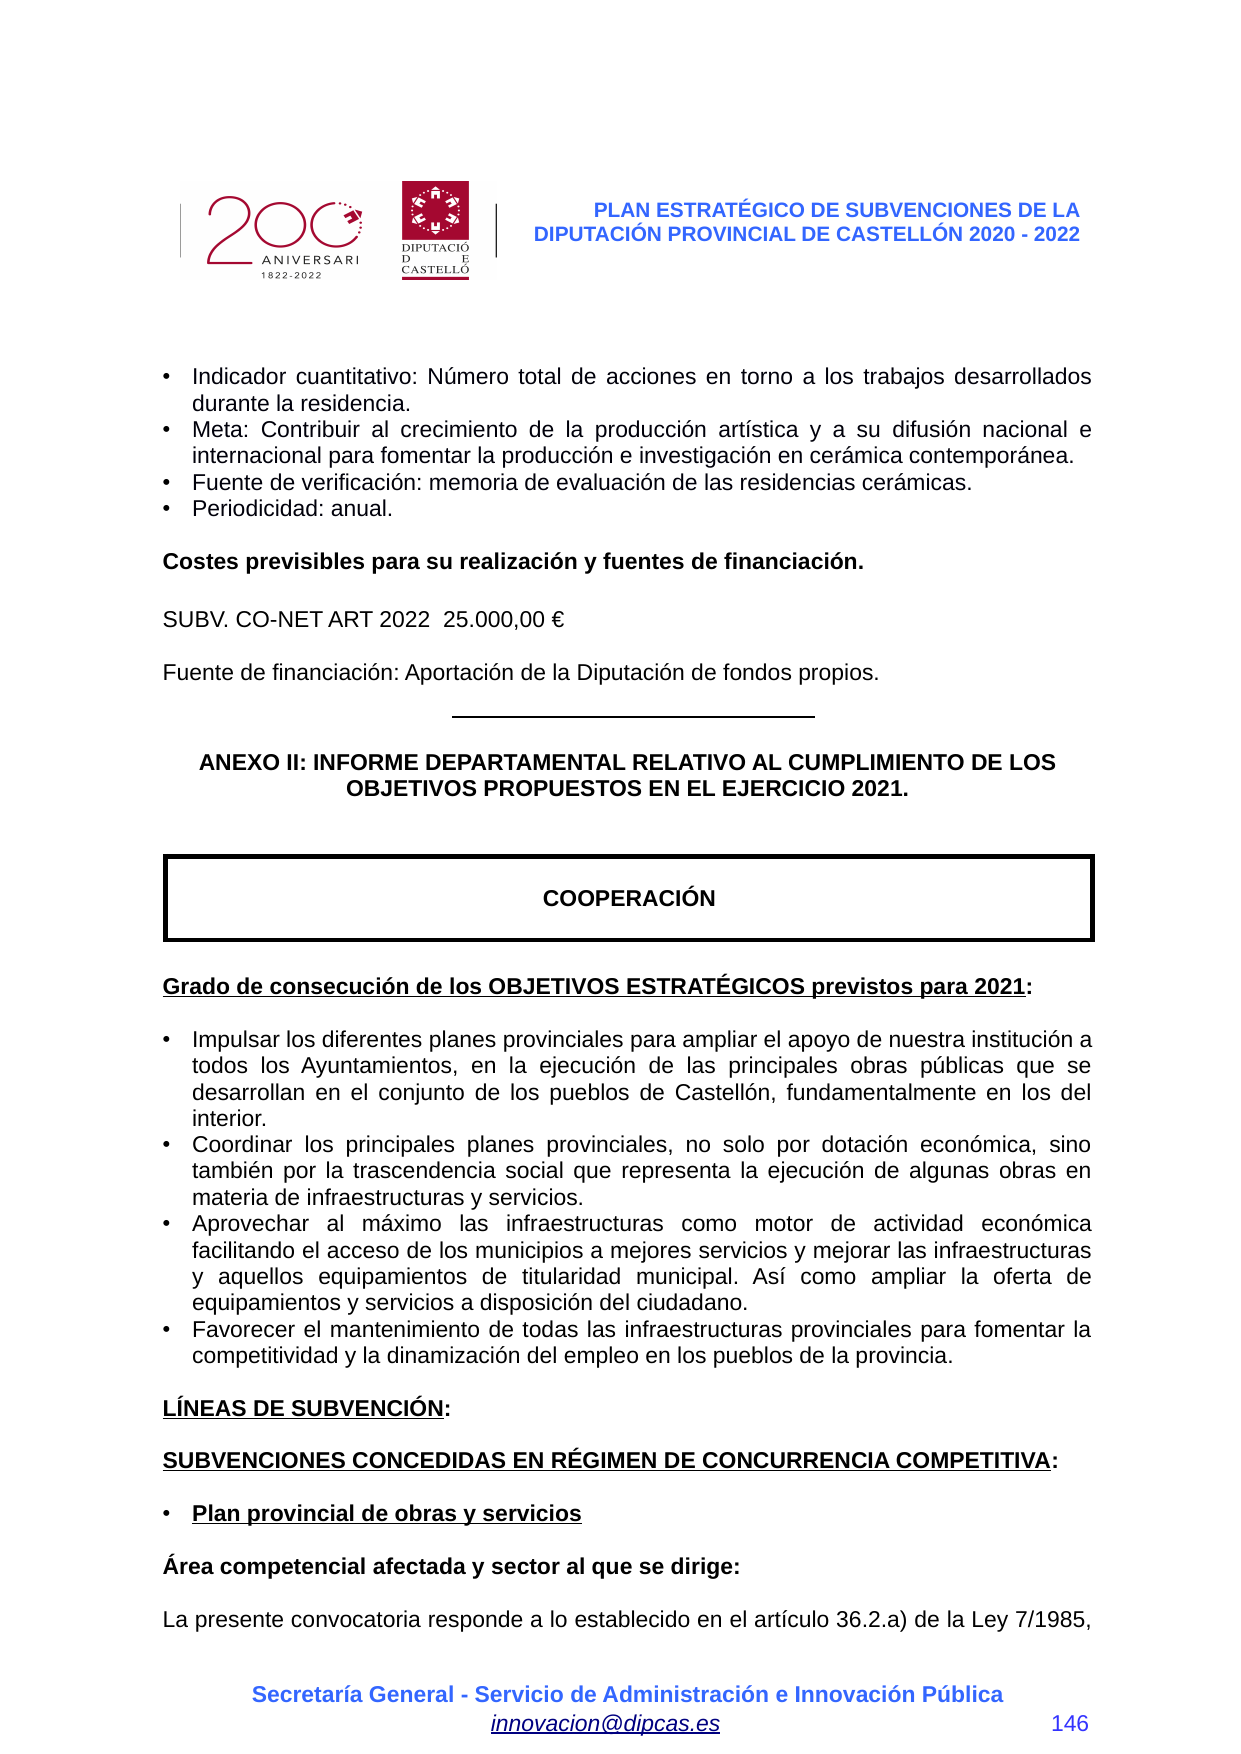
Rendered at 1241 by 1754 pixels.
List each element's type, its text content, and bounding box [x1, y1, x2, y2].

text SUBV. CO-NET ART 2022 25.000,00 € [162, 606, 1092, 633]
table_header COOPERACIÓN [168, 859, 1090, 938]
list Indicador cuantitativo: Número total de acciones en torno a los trabajos desarrollados durante la residencia. [162, 363, 1092, 416]
list Fuente de verificación: memoria de evaluación de las residencias cerámicas. [162, 469, 1092, 495]
text ANEXO II: INFORME DEPARTAMENTAL RELATIVO AL CUMPLIMIENTO DE LOS OBJETIVOS PROPUESTOS EN EL EJERCICIO 2021. [162, 748, 1092, 801]
list Área competencial afectada y sector al que se dirige: [115, 1553, 1092, 1579]
list Periodicidad: anual. [162, 495, 1092, 521]
text La presente convocatoria responde a lo establecido en el artículo 36.2.a) de la Ley 7/1985, [162, 1606, 1092, 1632]
list Meta: Contribuir al crecimiento de la producción artística y a su difusión nacional e internacional para fomentar la producción e investigación en cerámica contemporánea. [162, 416, 1092, 469]
text LÍNEAS DE SUBVENCIÓN: [162, 1395, 1092, 1421]
text Fuente de financiación: Aportación de la Diputación de fondos propios. [162, 659, 1092, 685]
list Coordinar los principales planes provinciales, no solo por dotación económica, sino también por la trascendencia social que representa la ejecución de algunas obras en materia de infraestructuras y servicios. [162, 1131, 1092, 1210]
text SUBVENCIONES CONCEDIDAS EN RÉGIMEN DE CONCURRENCIA COMPETITIVA: [162, 1447, 1092, 1474]
picture [180, 181, 497, 280]
text Grado de consecución de los OBJETIVOS ESTRATÉGICOS previstos para 2021: [162, 973, 1092, 999]
list Favorecer el mantenimiento de todas las infraestructuras provinciales para fomentar la competitividad y la dinamización del empleo en los pueblos de la provincia. [162, 1316, 1092, 1368]
list Aprovechar al máximo las infraestructuras como motor de actividad económica facilitando el acceso de los municipios a mejores servicios y mejorar las infraestructuras y aquellos equipamientos de titularidad municipal. Así como ampliar la oferta de equipamientos y servicios a disposición del ciudadano. [162, 1210, 1092, 1316]
list Costes previsibles para su realización y fuentes de financiación. [162, 548, 1092, 574]
list PLAN PROVINCIAL DE OBRAS Y SERVICIOS [162, 1500, 1092, 1526]
list Impulsar los diferentes planes provinciales para ampliar el apoyo de nuestra institución a todos los Ayuntamientos, en la ejecución de las principales obras públicas que se desarrollan en el conjunto de los pueblos de Castellón, fundamentalmente en los del interior. [162, 1026, 1092, 1131]
